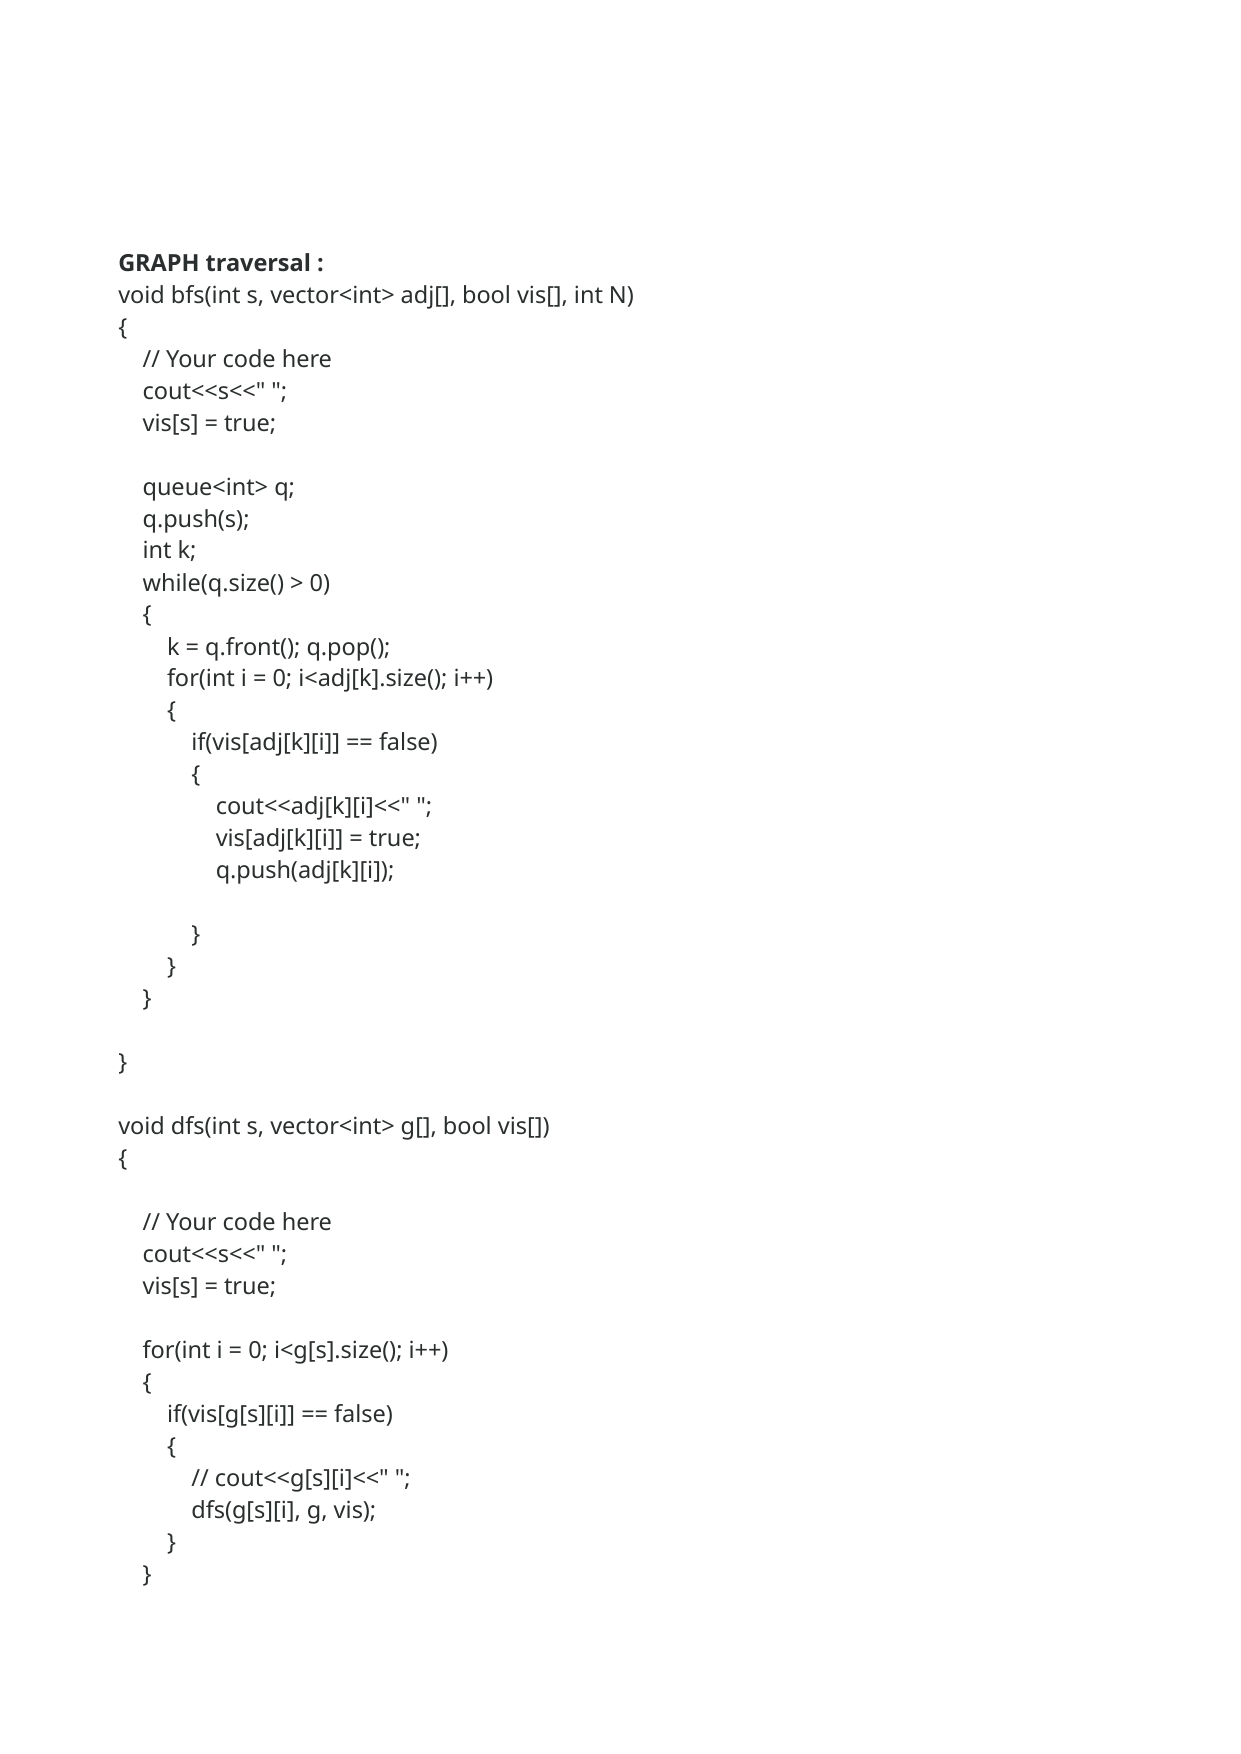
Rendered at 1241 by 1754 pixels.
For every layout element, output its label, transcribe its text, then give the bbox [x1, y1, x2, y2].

text if(vis[adj[k][i]] == false) [118, 726, 1122, 758]
text { [118, 694, 1122, 726]
text while(q.size() > 0) [118, 566, 1122, 598]
text // Your code here [118, 342, 1122, 374]
text void dfs(int s, vector<int> g[], bool vis[]) [118, 1109, 1122, 1141]
text } [118, 1525, 1122, 1557]
text q.push(s); [118, 502, 1122, 534]
text void bfs(int s, vector<int> adj[], bool vis[], int N) [118, 278, 1122, 310]
text } [118, 982, 1122, 1013]
text vis[s] = true; [118, 406, 1122, 438]
text { [118, 1429, 1122, 1461]
text } [118, 918, 1122, 949]
text k = q.front(); q.pop(); [118, 630, 1122, 662]
text // Your code here [118, 1205, 1122, 1237]
text { [118, 598, 1122, 630]
text cout<<s<<" "; [118, 374, 1122, 406]
text { [118, 1365, 1122, 1397]
text } [118, 1046, 1122, 1077]
text int k; [118, 534, 1122, 566]
text for(int i = 0; i<adj[k].size(); i++) [118, 662, 1122, 694]
text // cout<<g[s][i]<<" "; [118, 1461, 1122, 1493]
text vis[s] = true; [118, 1269, 1122, 1301]
text if(vis[g[s][i]] == false) [118, 1397, 1122, 1429]
text GRAPH traversal : [118, 246, 1122, 278]
text { [118, 758, 1122, 790]
text vis[adj[k][i]] = true; [118, 822, 1122, 854]
text cout<<s<<" "; [118, 1237, 1122, 1269]
text { [118, 310, 1122, 342]
text { [118, 1141, 1122, 1173]
text dfs(g[s][i], g, vis); [118, 1493, 1122, 1525]
text } [118, 949, 1122, 982]
text q.push(adj[k][i]); [118, 854, 1122, 886]
text for(int i = 0; i<g[s].size(); i++) [118, 1333, 1122, 1365]
text queue<int> q; [118, 470, 1122, 502]
text cout<<adj[k][i]<<" "; [118, 790, 1122, 822]
text } [118, 1557, 1122, 1589]
